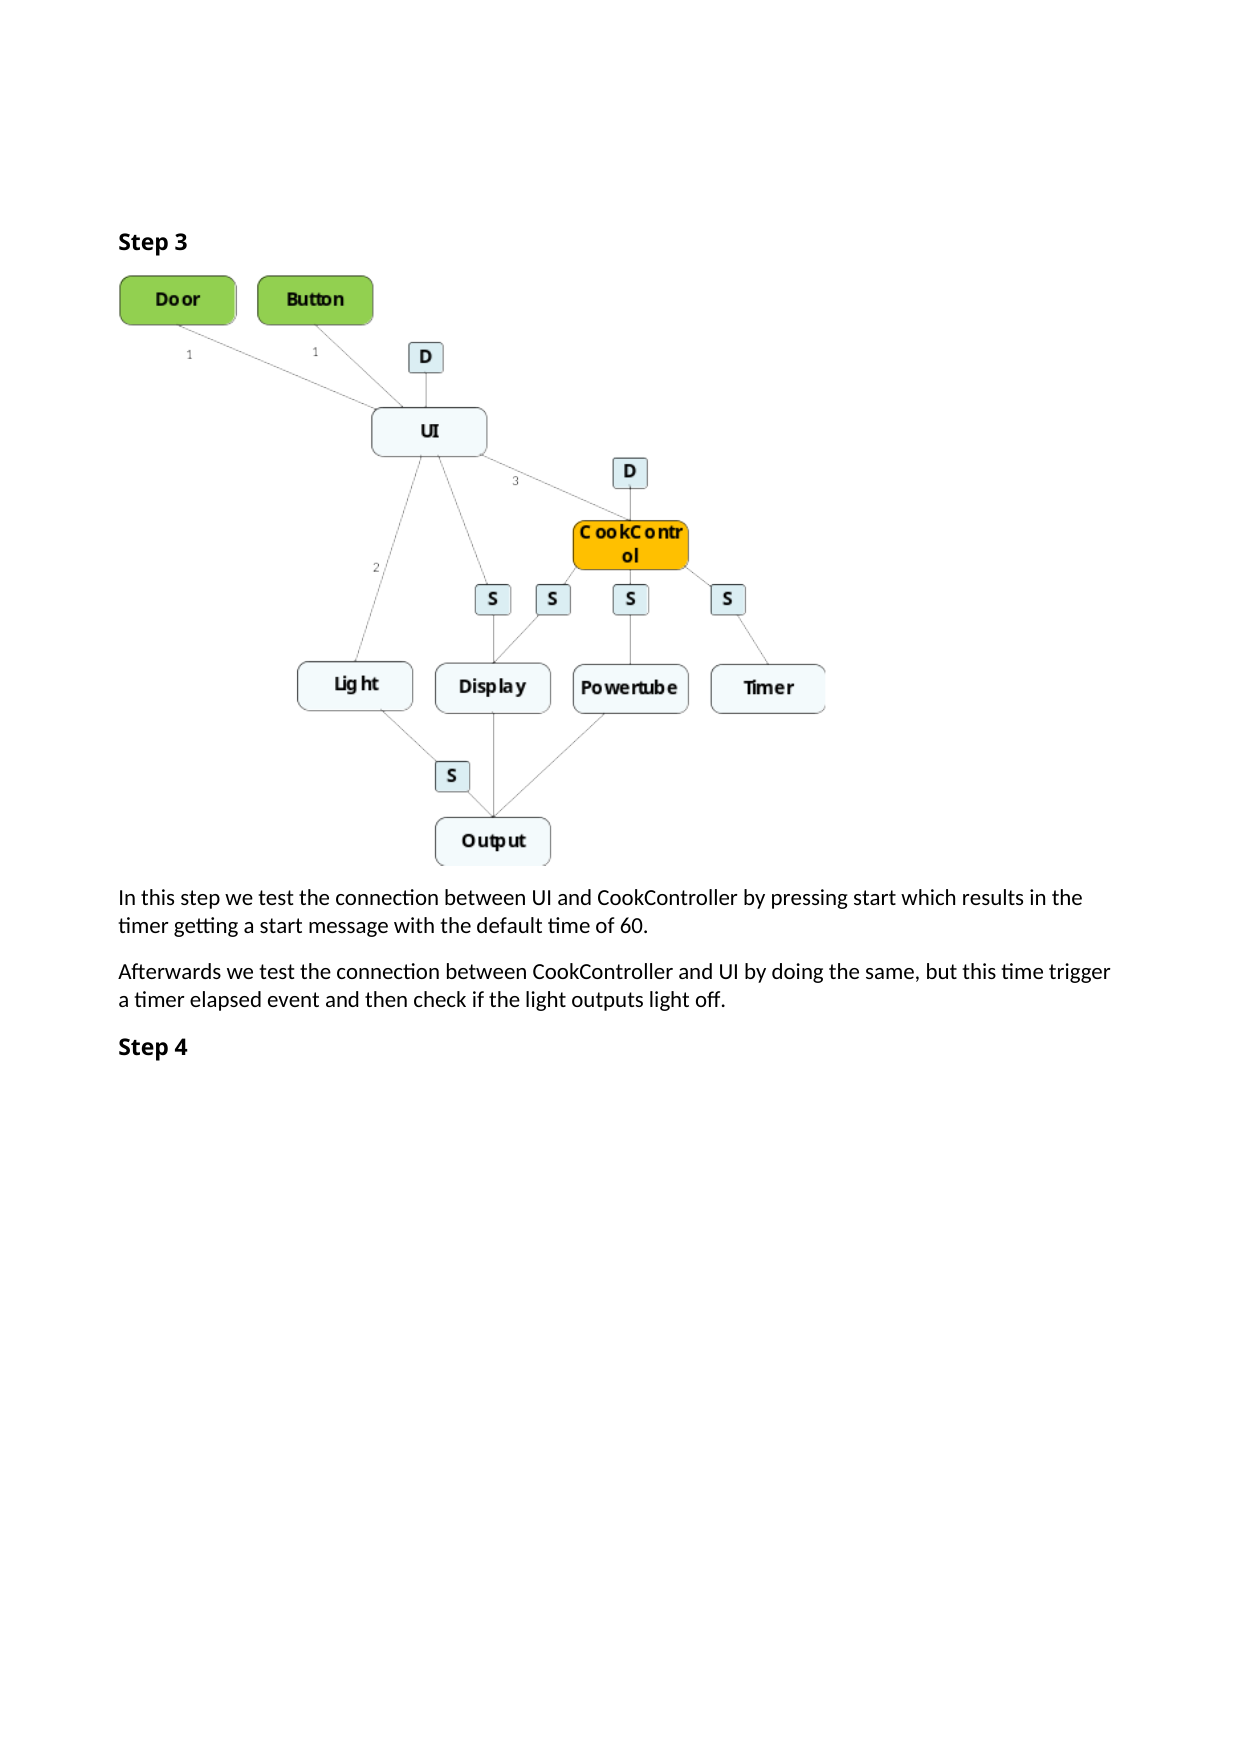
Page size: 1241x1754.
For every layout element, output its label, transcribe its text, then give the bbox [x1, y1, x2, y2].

text Step 3 [118, 226, 1122, 257]
text In this step we test the connection between UI and CookController by pressing start which results in the timer getting a start message with the default time of 60. [118, 883, 1122, 940]
text Afterwards we test the connection between CookController and UI by doing the same, but this time trigger a timer elapsed event and then check if the light outputs light off. [118, 957, 1122, 1013]
text Step 4 [118, 1031, 1122, 1062]
